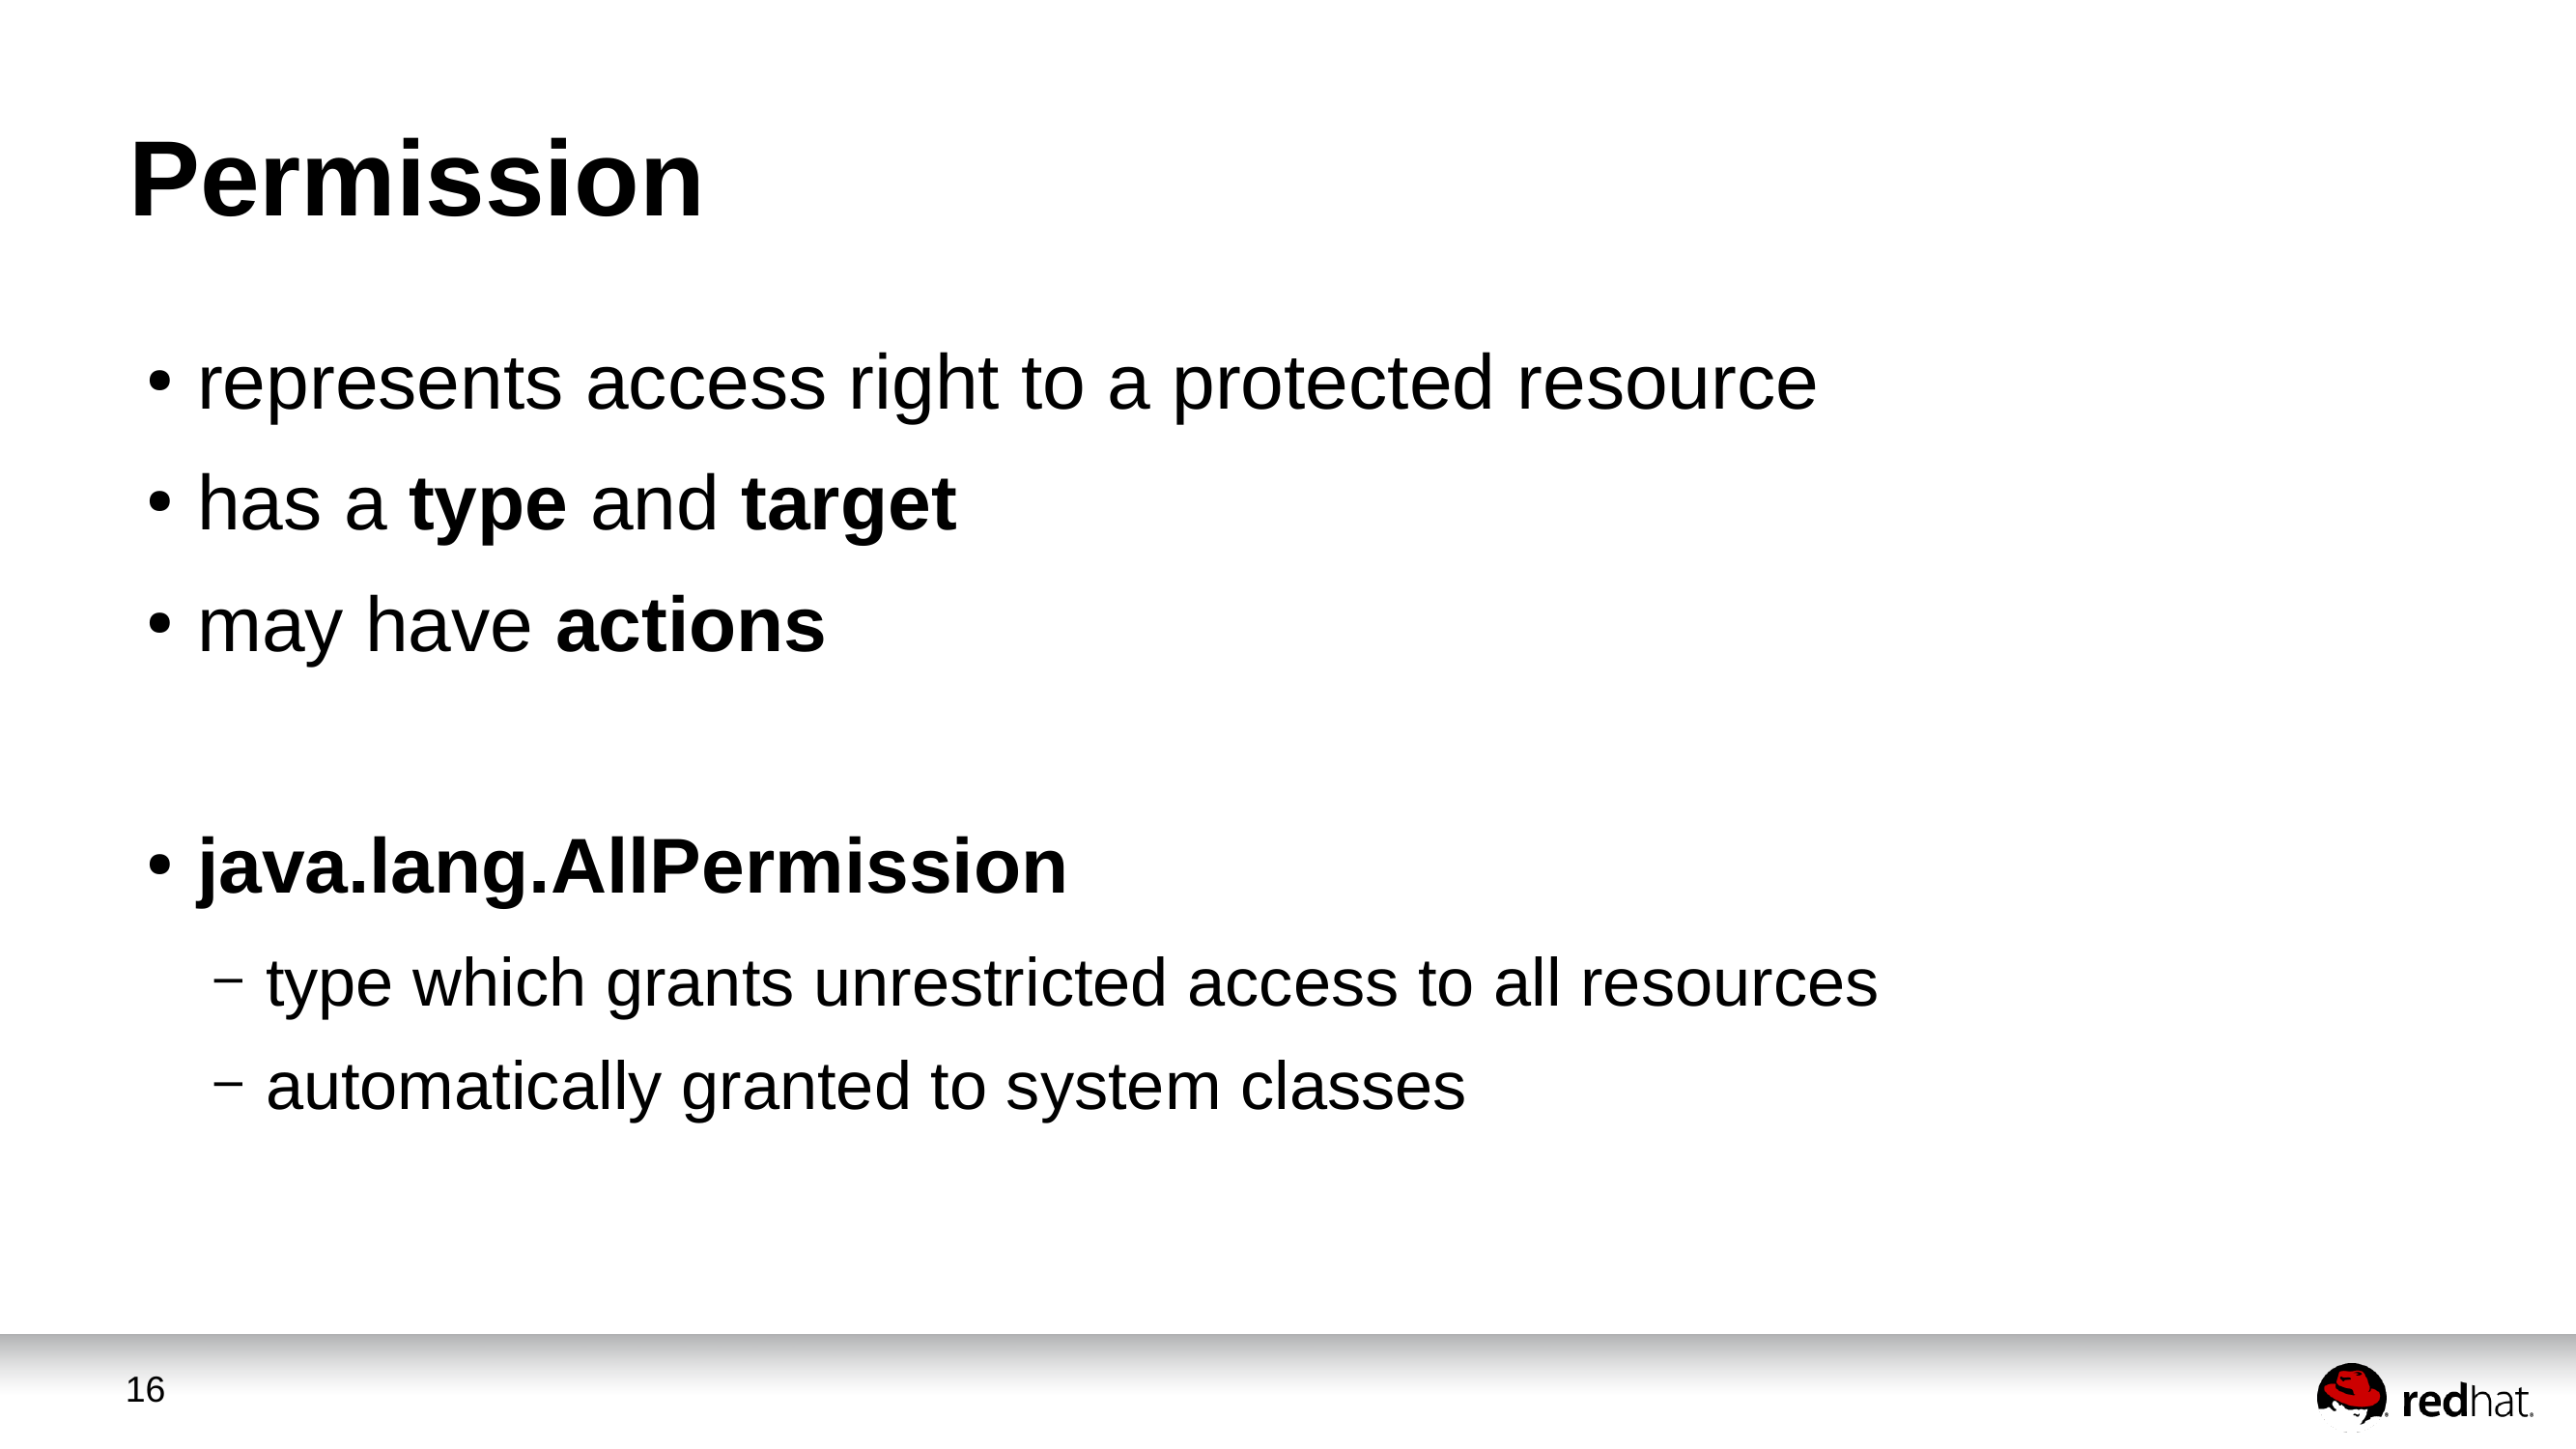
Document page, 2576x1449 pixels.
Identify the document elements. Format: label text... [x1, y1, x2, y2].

picture [0, 1334, 2576, 1445]
title Permission [128, 57, 2448, 300]
list represents access right to a protected resource has a type and target may have actions java.lang.AllPermission type which grants unrestricted access to all resources automatically granted to system classes [128, 338, 2448, 1179]
